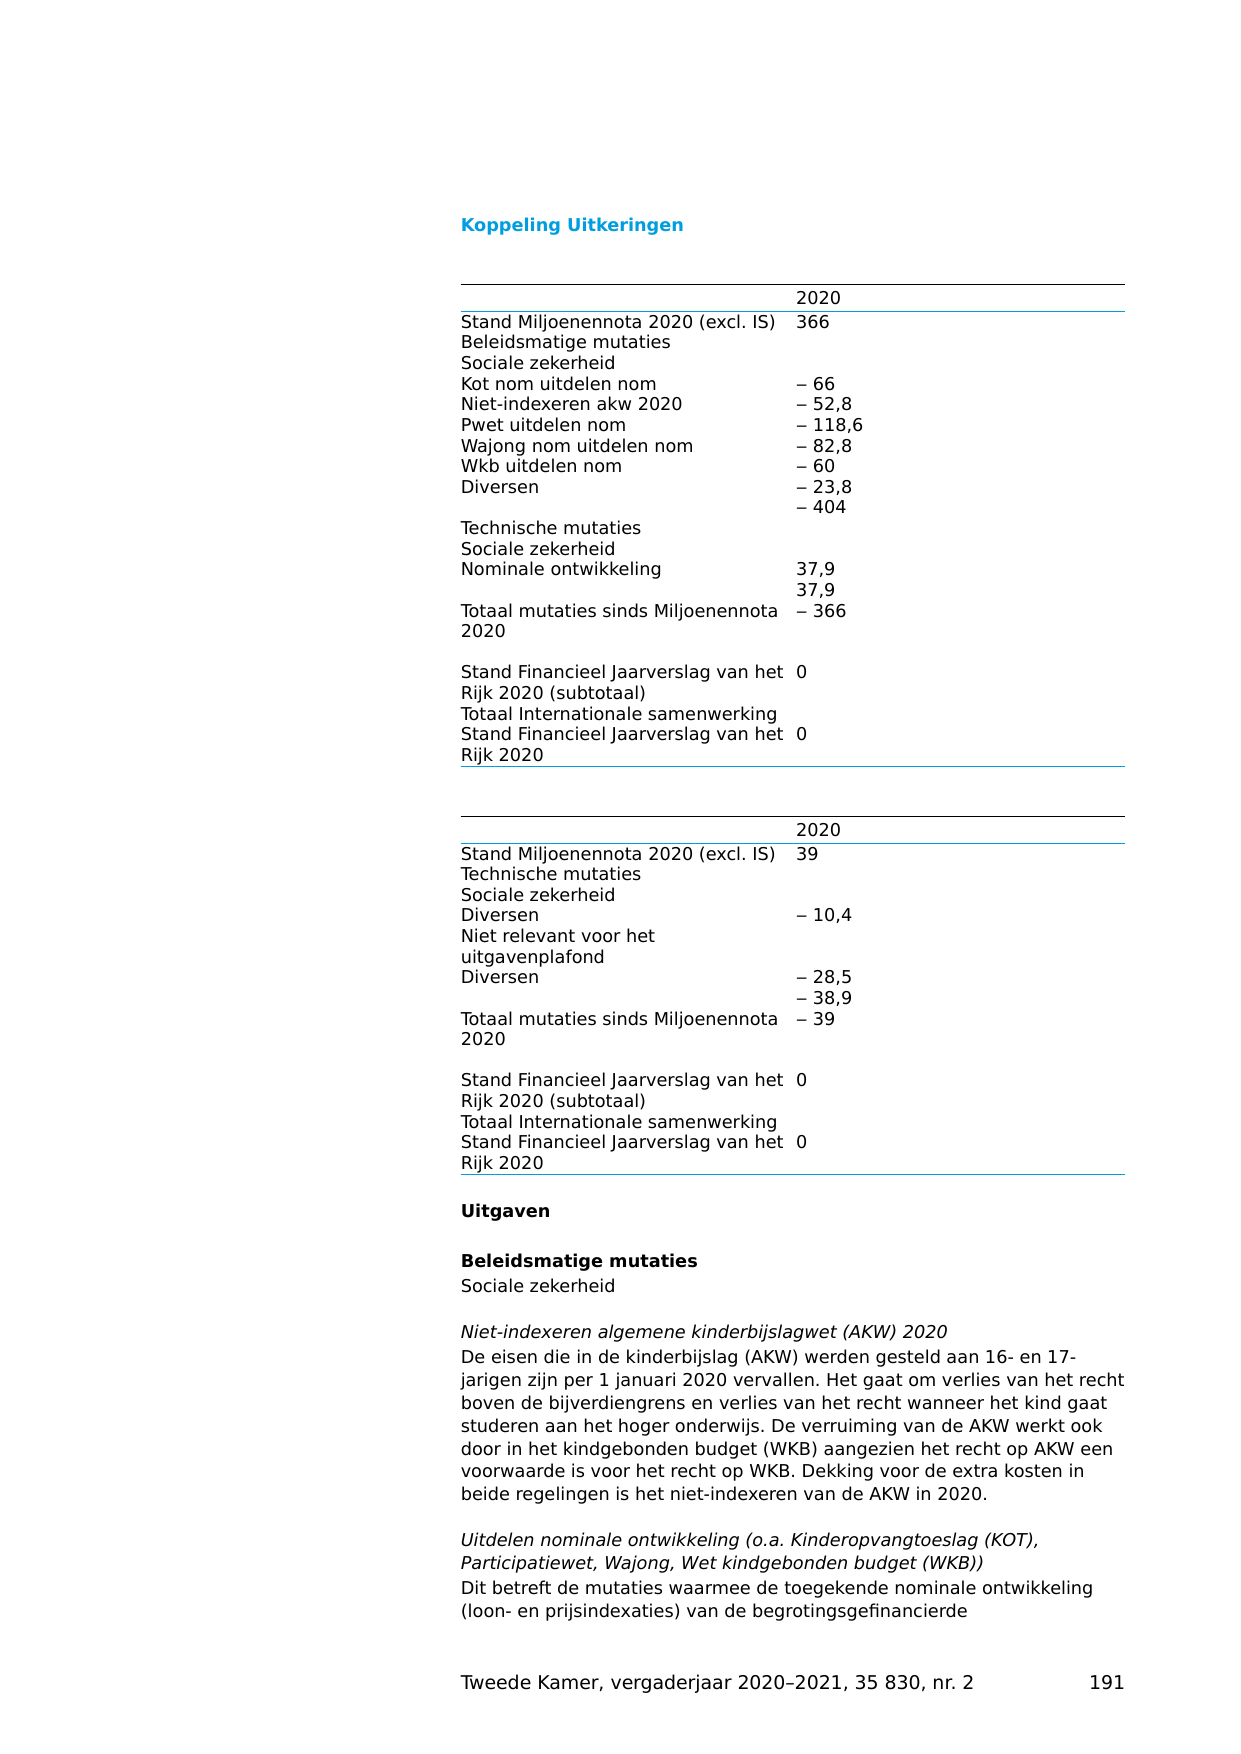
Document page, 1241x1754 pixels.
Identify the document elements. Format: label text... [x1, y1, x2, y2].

table_cell [793, 333, 1125, 353]
table_cell [793, 864, 1125, 885]
table_cell Diversen [461, 905, 793, 926]
table_cell Niet relevant voor het uitgavenplafond [461, 926, 793, 967]
table_cell Stand Financieel Jaarverslag van het Rijk 2020 (subtotaal) [461, 1070, 793, 1112]
table_cell ‒ 10,4 [793, 905, 1125, 926]
table_cell [793, 1050, 1125, 1070]
text Uitgaven [461, 1199, 1125, 1222]
table_cell ‒ 28,5 [793, 967, 1125, 988]
table_cell Sociale zekerheid [461, 539, 793, 559]
text Dit betreft de mutaties waarmee de toegekende nominale ontwikkeling (loon- en prijsindexaties) van de begrotingsgefinancierde [461, 1576, 1125, 1622]
table_cell [461, 1050, 793, 1070]
table_cell 37,9 [793, 559, 1125, 580]
table_cell 37,9 [793, 580, 1125, 601]
table_cell Niet-indexeren akw 2020 [461, 394, 793, 415]
table_cell 39 [793, 844, 1125, 864]
table_cell Stand Miljoenennota 2020 (excl. IS) [461, 844, 793, 864]
table_cell ‒ 118,6 [793, 415, 1125, 436]
table_cell Kot nom uitdelen nom [461, 374, 793, 394]
table_cell Diversen [461, 477, 793, 497]
table_cell [793, 885, 1125, 905]
table_cell 2020 [793, 817, 1125, 843]
table_cell Stand Financieel Jaarverslag van het Rijk 2020 [461, 1132, 793, 1173]
table_cell Wajong nom uitdelen nom [461, 436, 793, 456]
table_cell 0 [793, 1070, 1125, 1112]
table_cell ‒ 366 [793, 601, 1125, 642]
table_cell [793, 353, 1125, 374]
table_header KOPPELING UITKERINGEN: UITGAVEN [461, 259, 1125, 284]
table_cell ‒ 82,8 [793, 436, 1125, 456]
table_cell Stand Financieel Jaarverslag van het Rijk 2020 [461, 724, 793, 766]
table_cell ‒ 23,8 [793, 477, 1125, 497]
table_cell Nominale ontwikkeling [461, 559, 793, 580]
table_cell Wkb uitdelen nom [461, 456, 793, 477]
table_cell Stand Miljoenennota 2020 (excl. IS) [461, 312, 793, 332]
table_cell Totaal Internationale samenwerking [461, 704, 793, 724]
table_cell Totaal mutaties sinds Miljoenennota 2020 [461, 1009, 793, 1050]
text Niet-indexeren algemene kinderbijslagwet (AKW) 2020 [461, 1320, 1125, 1343]
title Koppeling Uitkeringen [461, 213, 1125, 236]
table_cell 0 [793, 663, 1125, 704]
table_cell [793, 1112, 1125, 1132]
table_cell Diversen [461, 967, 793, 988]
text Sociale zekerheid [461, 1274, 1125, 1297]
text Uitdelen nominale ontwikkeling (o.a. Kinderopvangtoeslag (KOT), Participatiewet, Wajong, Wet kindgebonden budget (WKB)) [461, 1528, 1125, 1574]
table_cell [461, 580, 793, 601]
table_header KOPPELING UITKERINGEN: NIET-BELASTINGONTVANGSTEN [461, 791, 1125, 816]
table_cell [461, 817, 793, 843]
table_cell [461, 285, 793, 311]
table_cell Technische mutaties [461, 864, 793, 885]
table_cell 366 [793, 312, 1125, 332]
table_cell Totaal Internationale samenwerking [461, 1112, 793, 1132]
table_cell Pwet uitdelen nom [461, 415, 793, 436]
table_cell 0 [793, 1132, 1125, 1173]
table_cell [461, 988, 793, 1008]
table_cell ‒ 39 [793, 1009, 1125, 1050]
table_cell [793, 642, 1125, 662]
table_cell [793, 539, 1125, 559]
table_cell ‒ 60 [793, 456, 1125, 477]
text De eisen die in de kinderbijslag (AKW) werden gesteld aan 16- en 17-jarigen zijn per 1 januari 2020 vervallen. Het gaat om verlies van het recht boven de bijverdiengrens en verlies van het recht wanneer het kind gaat studeren aan het hoger onderwijs. De verruiming van de AKW werkt ook door in het kindgebonden budget (WKB) aangezien het recht op AKW een voorwaarde is voor het recht op WKB. Dekking voor de extra kosten in beide regelingen is het niet-indexeren van de AKW in 2020. [461, 1345, 1125, 1505]
table_cell Sociale zekerheid [461, 353, 793, 374]
table_cell [793, 704, 1125, 724]
table_cell Stand Financieel Jaarverslag van het Rijk 2020 (subtotaal) [461, 663, 793, 704]
table_cell Totaal mutaties sinds Miljoenennota 2020 [461, 601, 793, 642]
table_cell ‒ 404 [793, 498, 1125, 518]
table_cell [793, 926, 1125, 967]
table_cell [461, 498, 793, 518]
table_cell [461, 642, 793, 662]
table_cell 0 [793, 724, 1125, 766]
table_cell ‒ 38,9 [793, 988, 1125, 1008]
table_cell ‒ 66 [793, 374, 1125, 394]
table_cell Technische mutaties [461, 518, 793, 539]
table_cell [793, 518, 1125, 539]
table_cell 2020 [793, 285, 1125, 311]
table_cell ‒ 52,8 [793, 394, 1125, 415]
table_cell Beleidsmatige mutaties [461, 333, 793, 353]
text Beleidsmatige mutaties [461, 1249, 1125, 1272]
table_cell Sociale zekerheid [461, 885, 793, 905]
